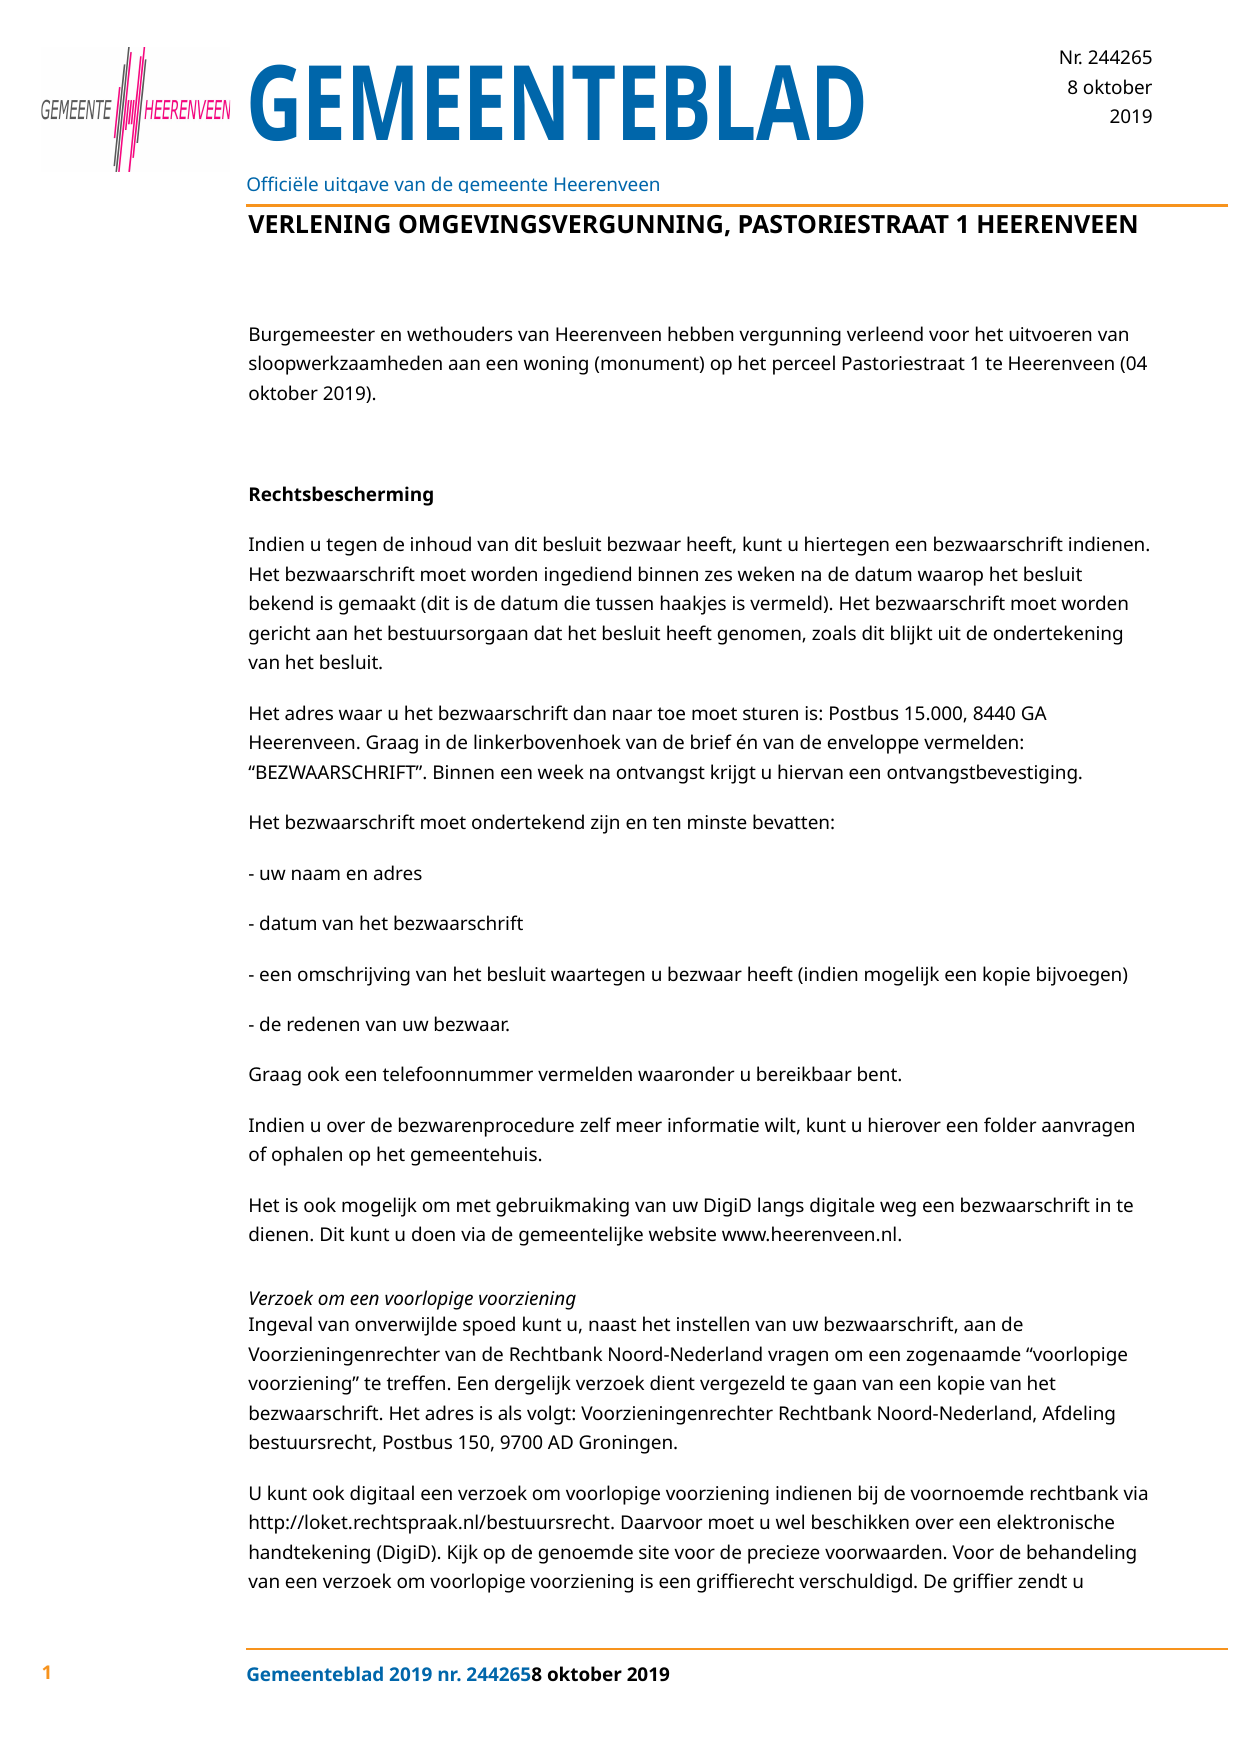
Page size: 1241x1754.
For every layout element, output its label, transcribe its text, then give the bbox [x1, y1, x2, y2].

text Indien u tegen de inhoud van dit besluit bezwaar heeft, kunt u hiertegen een bezwaarschrift indienen. Het bezwaarschrift moet worden ingediend binnen zes weken na de datum waarop het besluit bekend is gemaakt (dit is de datum die tussen haakjes is vermeld). Het bezwaarschrift moet worden gericht aan het bestuursorgaan dat het besluit heeft genomen, zoals dit blijkt uit de ondertekening van het besluit. [248, 531, 1152, 675]
text Het adres waar u het bezwaarschrift dan naar toe moet sturen is: Postbus 15.000, 8440 GA Heerenveen. Graag in de linkerbovenhoek van de brief én van de enveloppe vermelden: “BEZWAARSCHRIFT”. Binnen een week na ontvangst krijgt u hiervan een ontvangstbevestiging. [248, 700, 1152, 785]
text U kunt ook digitaal een verzoek om voorlopige voorziening indienen bij de voornoemde rechtbank via http://loket.rechtspraak.nl/bestuursrecht. Daarvoor moet u wel beschikken over een elektronische handtekening (DigiD). Kijk op de genoemde site voor de precieze voorwaarden. Voor de behandeling van een verzoek om voorlopige voorziening is een griffierecht verschuldigd. De griffier zendt u [248, 1480, 1152, 1594]
text - uw naam en adres [248, 860, 1152, 886]
text Burgemeester en wethouders van Heerenveen hebben vergunning verleend voor het uitvoeren van sloopwerkzaamheden aan een woning (monument) op het perceel Pastoriestraat 1 te Heerenveen (04 oktober 2019). [248, 321, 1152, 406]
text Graag ook een telefoonnummer vermelden waaronder u bereikbaar bent. [248, 1062, 1152, 1087]
text VERLENING OMGEVINGSVERGUNNING, PASTORIESTRAAT 1 HEERENVEEN [248, 207, 1152, 241]
text Het bezwaarschrift moet ondertekend zijn en ten minste bevatten: [248, 809, 1152, 835]
text Rechtsbescherming [248, 481, 1152, 506]
text - een omschrijving van het besluit waartegen u bezwaar heeft (indien mogelijk een kopie bijvoegen) [248, 961, 1152, 986]
picture [41, 47, 231, 172]
text Het is ook mogelijk om met gebruikmaking van uw DigiD langs digitale weg een bezwaarschrift in te dienen. Dit kunt u doen via de gemeentelijke website www.heerenveen.nl. [248, 1192, 1152, 1247]
text - datum van het bezwaarschrift [248, 910, 1152, 936]
text Indien u over de bezwarenprocedure zelf meer informatie wilt, kunt u hierover een folder aanvragen of ophalen op het gemeentehuis. [248, 1112, 1152, 1167]
text - de redenen van uw bezwaar. [248, 1011, 1152, 1037]
text Verzoek om een voorlopige voorziening [248, 1286, 1152, 1311]
text Ingeval van onverwijlde spoed kunt u, naast het instellen van uw bezwaarschrift, aan de Voorzieningenrechter van de Rechtbank Noord-Nederland vragen om een zogenaamde “voorlopige voorziening” te treffen. Een dergelijk verzoek dient vergezeld te gaan van een kopie van het bezwaarschrift. Het adres is als volgt: Voorzieningenrechter Rechtbank Noord-Nederland, Afdeling bestuursrecht, Postbus 150, 9700 AD Groningen. [248, 1311, 1152, 1455]
